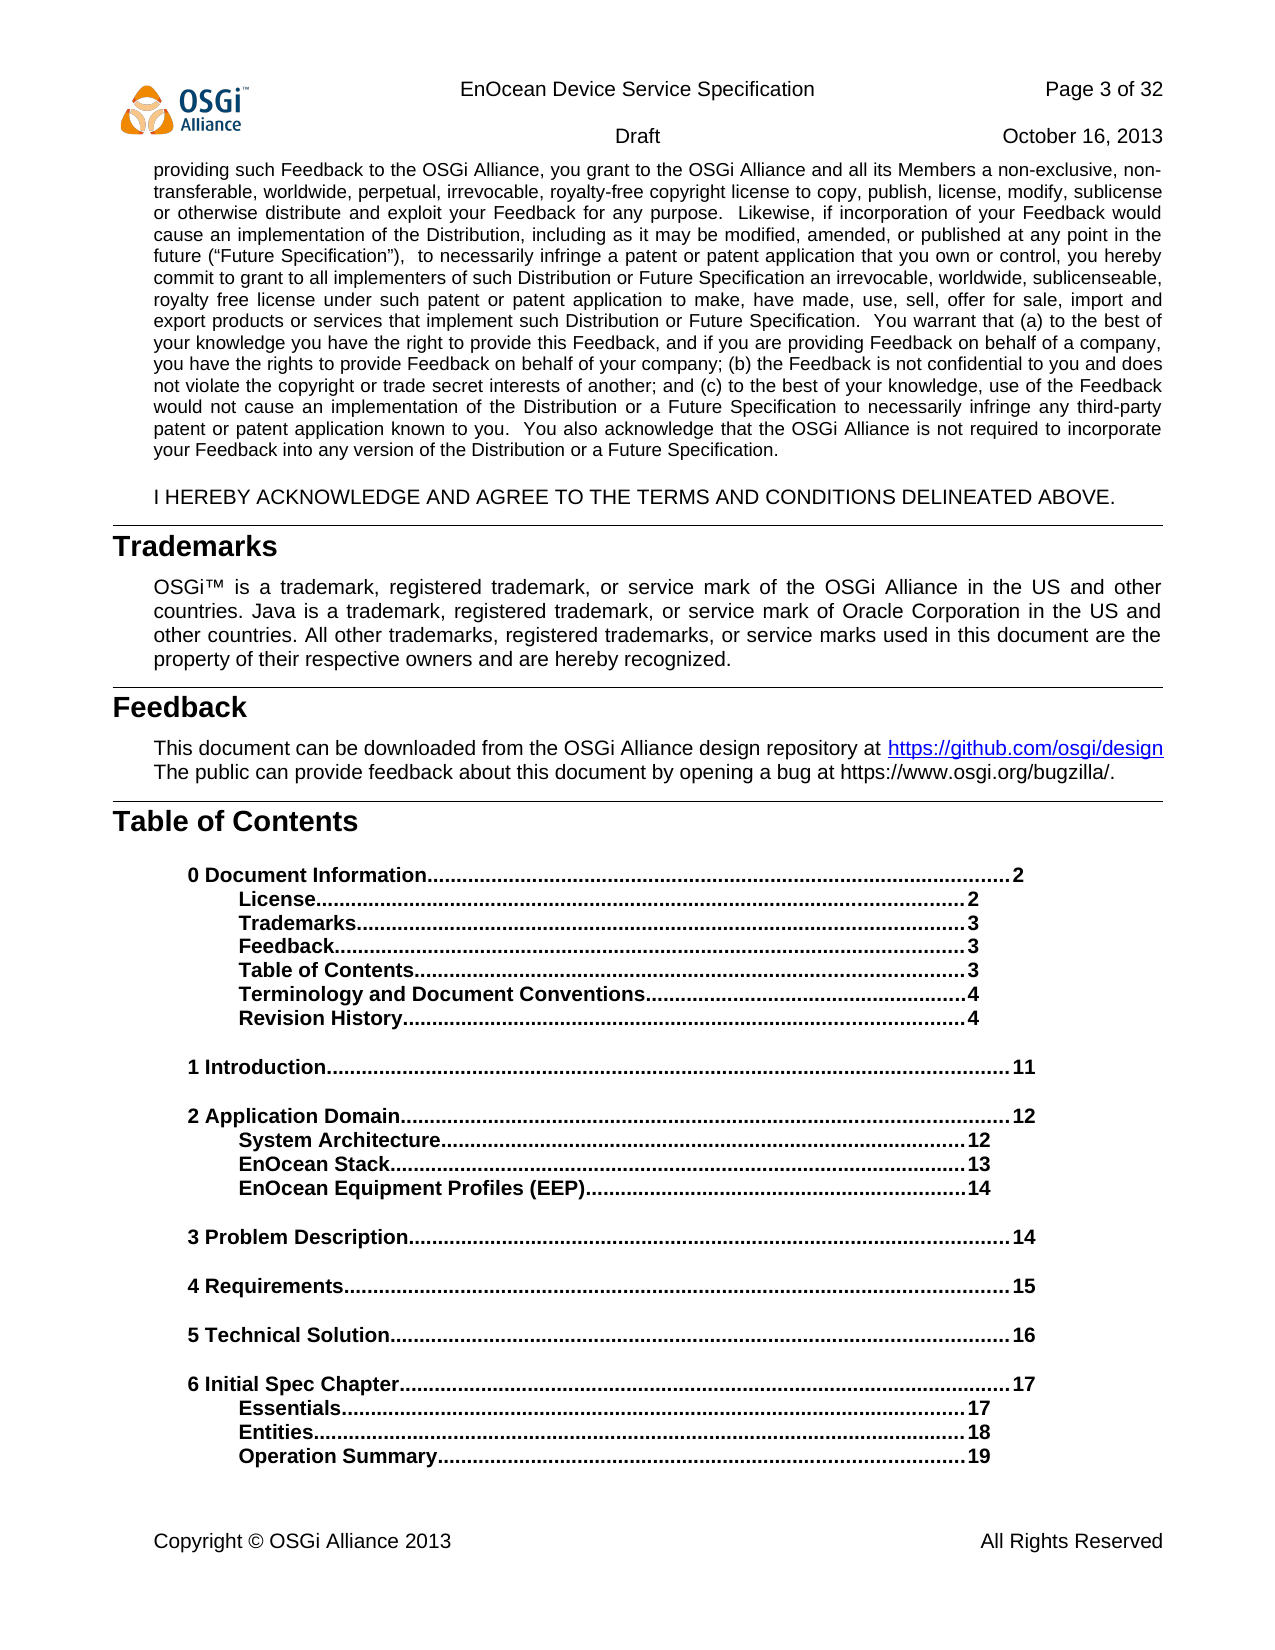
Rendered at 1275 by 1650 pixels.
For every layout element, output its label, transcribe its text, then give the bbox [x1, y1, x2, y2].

text Revision History 4 [232, 1006, 1163, 1030]
picture [113, 78, 257, 142]
text Essentials 17 [232, 1396, 1163, 1420]
text Trademarks 3 [232, 910, 1163, 934]
text providing such Feedback to the OSGi Alliance, you grant to the OSGi Alliance and all its Members a non-exclusive, non-transferable, worldwide, perpetual, irrevocable, royalty-free copyright license to copy, publish, license, modify, sublicense or otherwise distribute and exploit your Feedback for any purpose. Likewise, if incorporation of your Feedback would cause an implementation of the Distribution, including as it may be modified, amended, or published at any point in the future (“Future Specification”), to necessarily infringe a patent or patent application that you own or control, you hereby commit to grant to all implementers of such Distribution or Future Specification an irrevocable, worldwide, sublicenseable, royalty free license under such patent or patent application to make, have made, use, sell, offer for sale, import and export products or services that implement such Distribution or Future Specification. You warrant that (a) to the best of your knowledge you have the right to provide this Feedback, and if you are providing Feedback on behalf of a company, you have the rights to provide Feedback on behalf of your company; (b) the Feedback is not confidential to you and does not violate the copyright or trade secret interests of another; and (c) to the best of your knowledge, use of the Feedback would not cause an implementation of the Distribution or a Future Specification to necessarily infringe any third-party patent or patent application known to you. You also acknowledge that the OSGi Alliance is not required to incorporate your Feedback into any version of the Distribution or a Future Specification. [153, 159, 1163, 461]
text 3 Problem Description 14 [187, 1225, 1163, 1249]
text 5 Technical Solution 16 [187, 1323, 1163, 1347]
text System Architecture 12 [232, 1128, 1163, 1152]
text Terminology and Document Conventions 4 [232, 982, 1163, 1006]
text Feedback 3 [232, 934, 1163, 958]
text 4 Requirements 15 [187, 1274, 1163, 1298]
text 2 Application Domain 12 [187, 1104, 1163, 1128]
subtitle Feedback [112, 688, 1163, 724]
text Operation Summary 19 [232, 1444, 1163, 1468]
text EnOcean Stack 13 [232, 1152, 1163, 1176]
text Table of Contents 3 [232, 958, 1163, 982]
subtitle Table of Contents [112, 802, 1163, 837]
text License 2 [232, 886, 1163, 910]
text This document can be downloaded from the OSGi Alliance design repository at https://github.com/osgi/design The public can provide feedback about this document by opening a bug at https://www.osgi.org/bugzilla/. [153, 736, 1163, 784]
text I HEREBY ACKNOWLEDGE AND AGREE TO THE TERMS AND CONDITIONS DELINEATED ABOVE. [153, 485, 1163, 509]
subtitle Trademarks [112, 526, 1163, 562]
text 1 Introduction 11 [187, 1055, 1163, 1079]
text 0 Document Information 2 [187, 862, 1163, 886]
text OSGi™ is a trademark, registered trademark, or service mark of the OSGi Alliance in the US and other countries. Java is a trademark, registered trademark, or service mark of Oracle Corporation in the US and other countries. All other trademarks, registered trademarks, or service marks used in this document are the property of their respective owners and are hereby recognized. [153, 574, 1163, 670]
text Entities 18 [232, 1420, 1163, 1444]
text 6 Initial Spec Chapter 17 [187, 1372, 1163, 1396]
text EnOcean Equipment Profiles (EEP) 14 [232, 1176, 1163, 1200]
